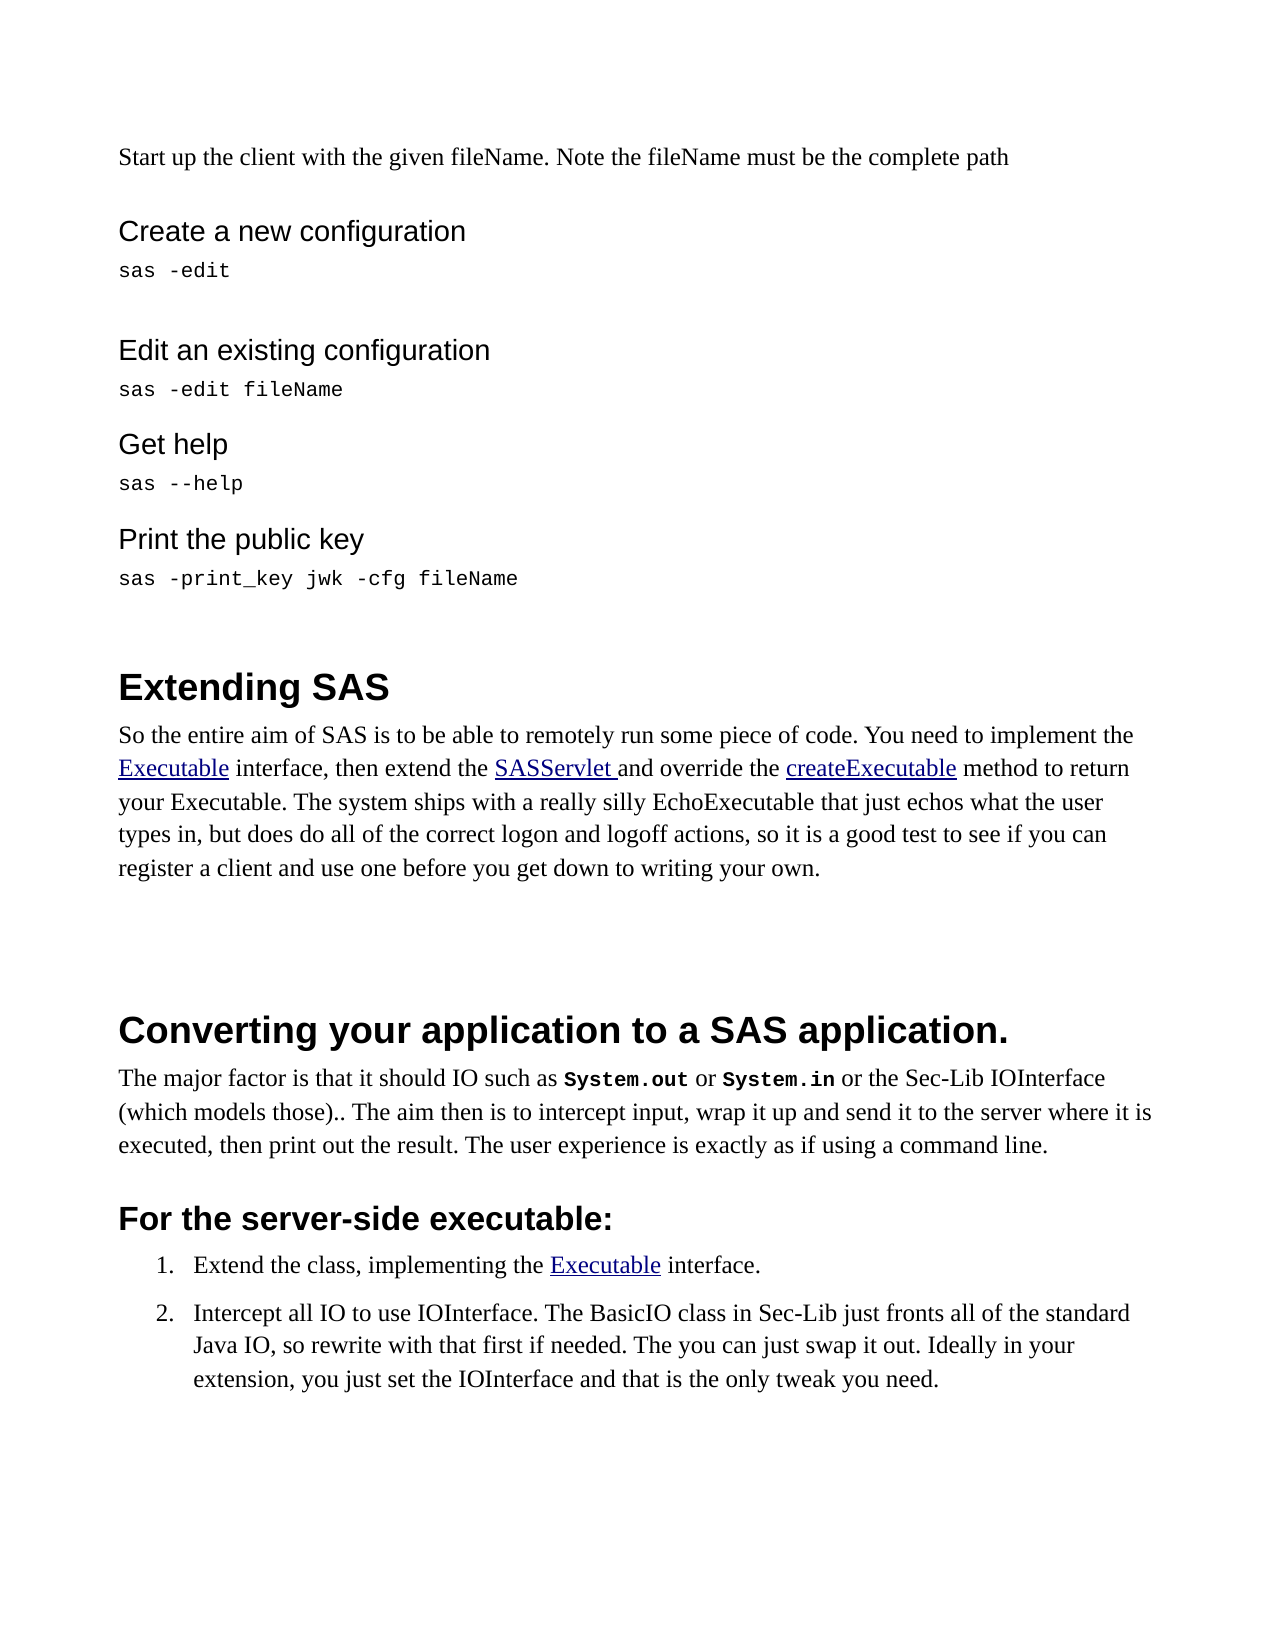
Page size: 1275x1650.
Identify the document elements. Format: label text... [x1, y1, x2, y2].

text sas -edit [118, 260, 1157, 284]
subtitle For the server-side executable: [118, 1199, 1157, 1237]
text Start up the client with the given fileName. Note the fileName must be the complete path [118, 142, 1157, 171]
subtitle Print the public key [118, 522, 1157, 556]
subtitle Converting your application to a SAS application. [118, 1007, 1157, 1051]
text sas -print_key jwk -cfg fileName [118, 568, 1157, 592]
subtitle Extending SAS [118, 664, 1157, 708]
subtitle Get help [118, 427, 1157, 461]
subtitle Edit an existing configuration [118, 333, 1157, 366]
list Extend the class, implementing the Executable interface. [156, 1250, 1157, 1279]
text So the entire aim of SAS is to be able to remotely run some piece of code. You need to implement the Executable interface, then extend the SASServlet and override the createExecutable method to return your Executable. The system ships with a really silly EchoExecutable that just echos what the user types in, but does do all of the correct logon and logoff actions, so it is a good test to see if you can register a client and use one before you get down to writing your own. [118, 721, 1157, 881]
text sas --help [118, 473, 1157, 497]
text sas -edit fileName [118, 379, 1157, 402]
list Intercept all IO to use IOInterface. The BasicIO class in Sec-Lib just fronts all of the standard Java IO, so rewrite with that first if needed. The you can just swap it out. Ideally in your extension, you just set the IOInterface and that is the only tweak you need. [156, 1298, 1157, 1392]
text The major factor is that it should IO such as System.out or System.in or the Sec-Lib IOInterface (which models those).. The aim then is to intercept input, wrap it up and send it to the server where it is executed, then print out the result. The user experience is exactly as if using a command line. [118, 1063, 1157, 1159]
subtitle Create a new configuration [118, 214, 1157, 248]
